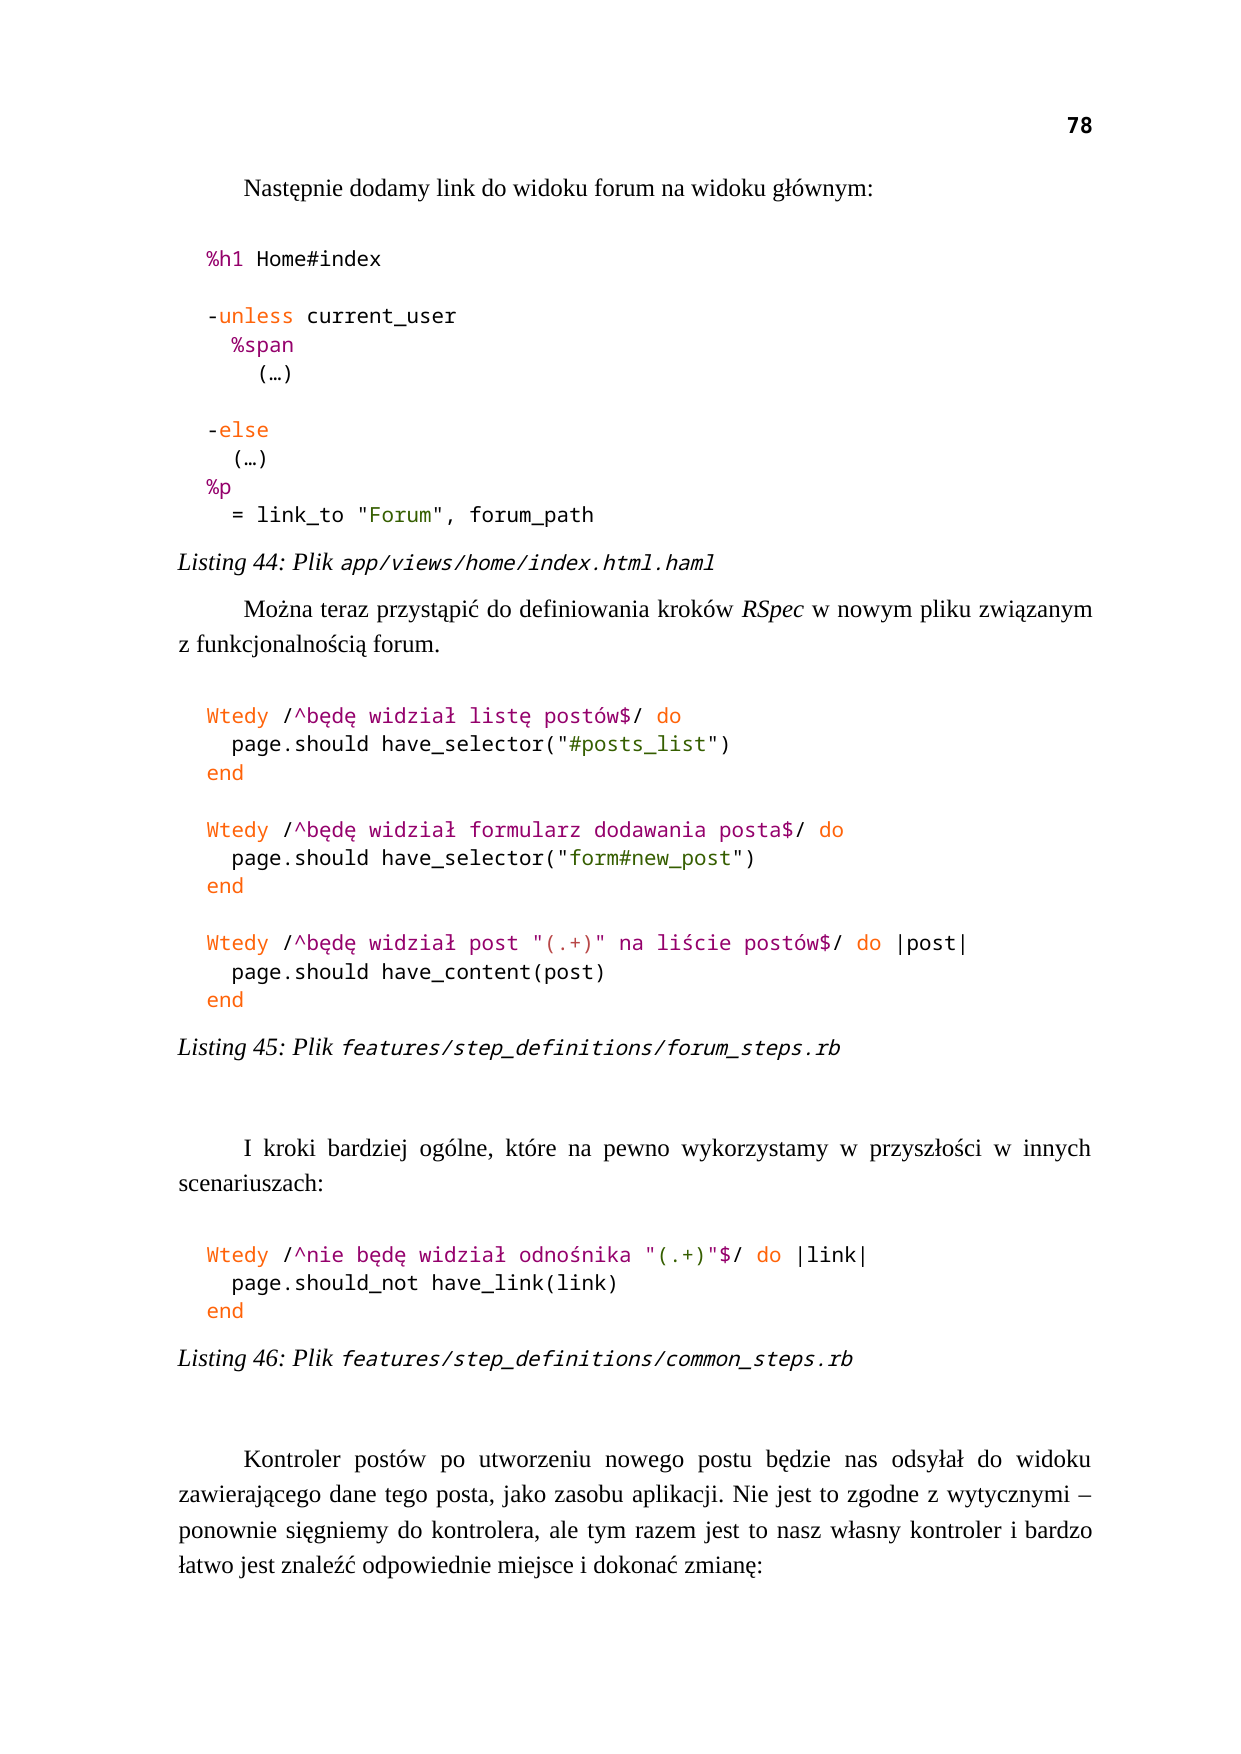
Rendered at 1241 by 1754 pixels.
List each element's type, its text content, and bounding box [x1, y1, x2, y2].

text Następnie dodamy link do widoku forum na widoku głównym: [178, 168, 1093, 203]
list Listing 44: Plik app/views/home/index.html.haml [177, 547, 1093, 576]
table_header Wtedy /^będę widział listę postów$/ do page.should have_selector("#posts_list") end Wtedy /^będę widział formularz dodawania posta$/ do page.should have_selector("form#new_post") end Wtedy /^będę widział post "(.+)" na liście postów$/ do |post| page.should have_content(post) end [177, 695, 1093, 1019]
text Kontroler postów po utworzeniu nowego postu będzie nas odsyłał do widoku zawierającego dane tego posta, jako zasobu aplikacji. Nie jest to zgodne z wytycznymi – ponownie sięgniemy do kontrolera, ale tym razem jest to nasz własny kontroler i bardzo łatwo jest znaleźć odpowiednie miejsce i dokonać zmianę: [178, 1439, 1093, 1581]
text Można teraz przystąpić do definiowania kroków RSpec w nowym pliku związanym z funkcjonalnością forum. [178, 589, 1093, 660]
list Listing 45: Plik features/step_definitions/forum_steps.rb [177, 1032, 1093, 1061]
list Listing 46: Plik features/step_definitions/common_steps.rb [177, 1343, 1093, 1373]
text I kroki bardziej ogólne, które na pewno wykorzystamy w przyszłości w innych scenariuszach: [178, 1128, 1093, 1198]
table_header %h1 Home#index -unless current_user %span (…) -else (…) %p = link_to "Forum", forum_path [177, 239, 1093, 534]
table_header Wtedy /^nie będę widział odnośnika "(.+)"$/ do |link| page.should_not have_link(link) end [177, 1234, 1093, 1331]
